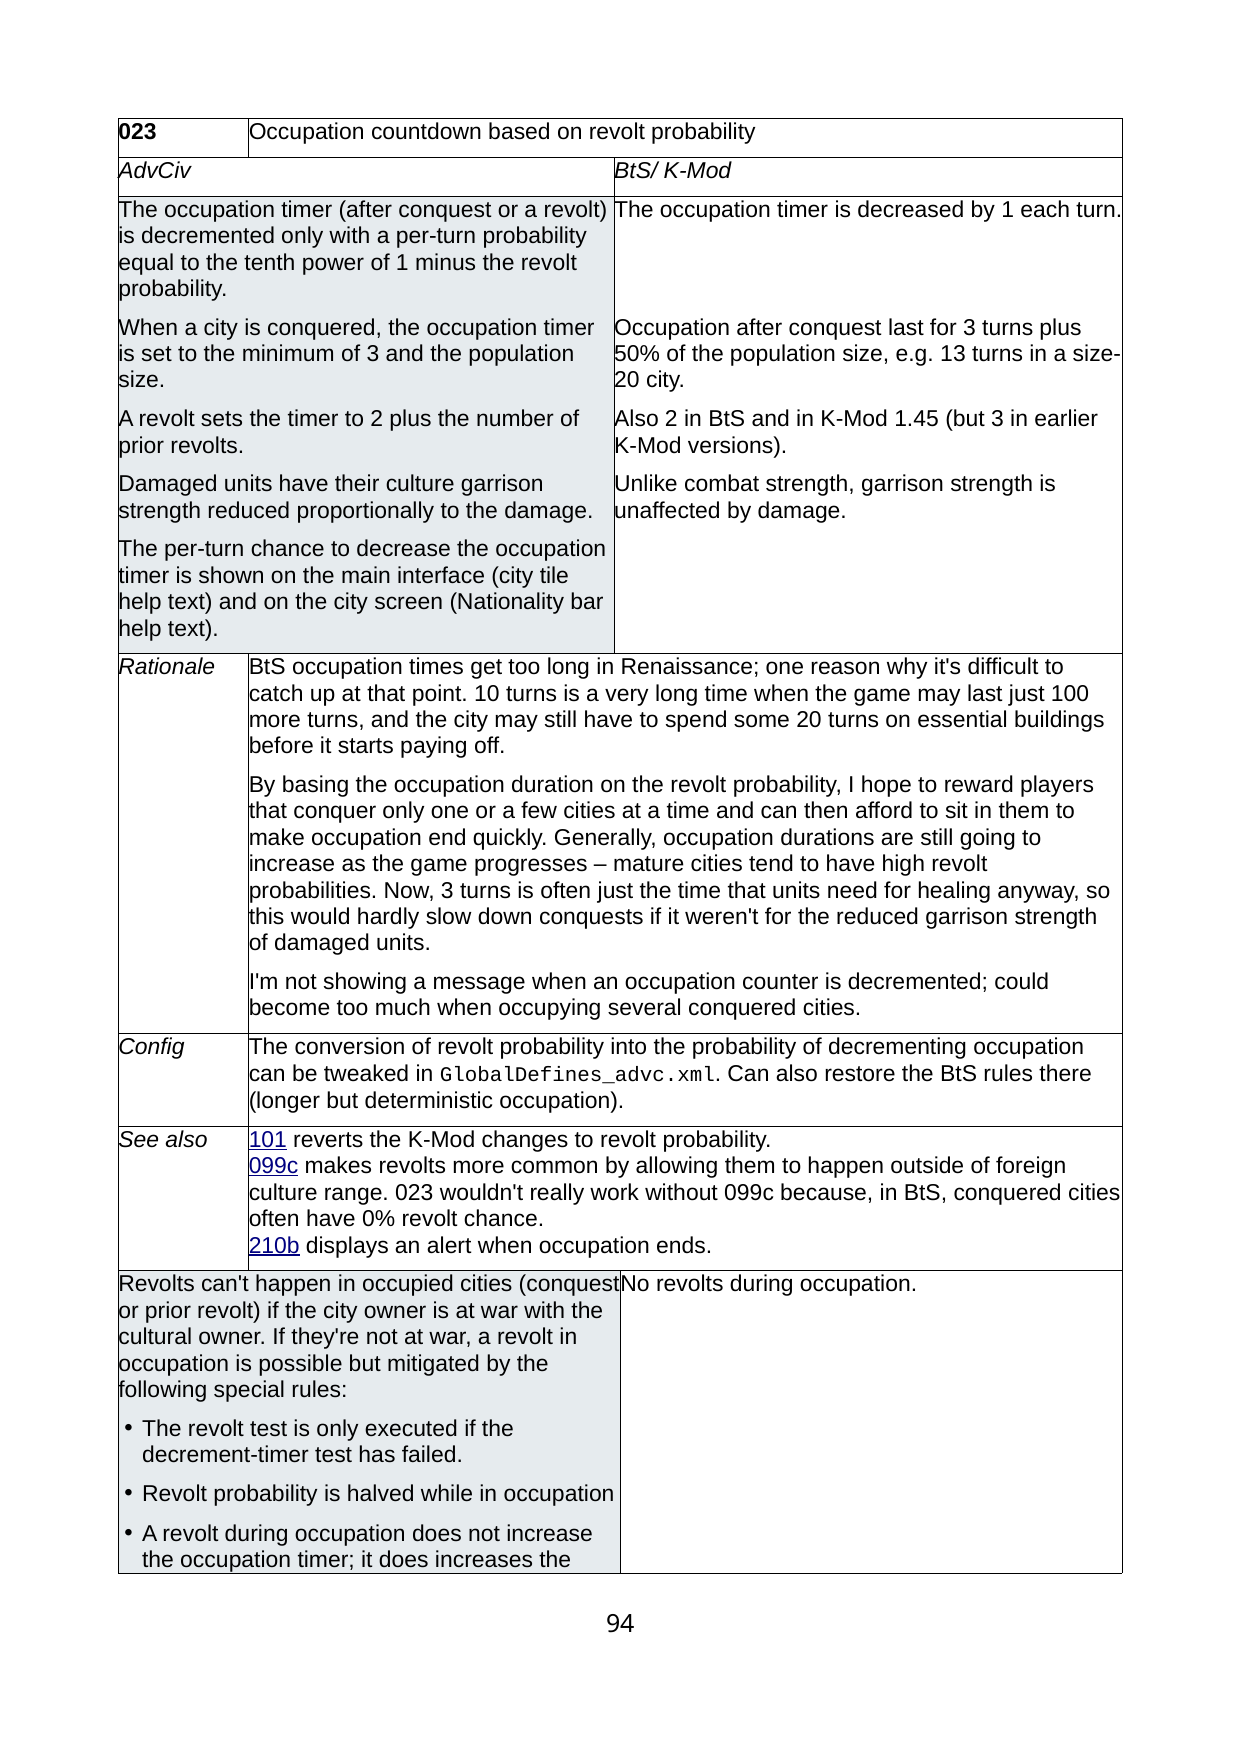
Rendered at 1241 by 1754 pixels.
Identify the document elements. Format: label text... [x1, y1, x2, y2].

table_cell The conversion of revolt probability into the probability of decrementing occupation can be tweaked in GlobalDefines_advc.xml. Can also restore the BtS rules there (longer but deterministic occupation). [249, 1034, 1122, 1126]
table_cell Revolts can't happen in occupied cities (conquest or prior revolt) if the city owner is at war with the cultural owner. If they're not at war, a revolt in occupation is possible but mitigated by the following special rules: The revolt test is only executed if the decrement-timer test has failed. Revolt probability is halved while in occupation A revolt during occupation does not increase the occupation timer; it does increases the [119, 1271, 620, 1573]
table_cell The occupation timer is decreased by 1 each turn. Occupation after conquest last for 3 turns plus 50% of the population size, e.g. 13 turns in a size-20 city. Also 2 in BtS and in K-Mod 1.45 (but 3 in earlier K-Mod versions). Unlike combat strength, garrison strength is unaffected by damage. [615, 197, 1122, 653]
table_cell BtS/ K-Mod [615, 158, 1122, 196]
table_cell No revolts during occupation. [621, 1271, 1122, 1573]
table_header 023 [119, 119, 248, 157]
table_cell AdvCiv [119, 158, 614, 196]
table_cell The occupation timer (after conquest or a revolt) is decremented only with a per-turn probability equal to the tenth power of 1 minus the revolt probability. When a city is conquered, the occupation timer is set to the minimum of 3 and the population size. A revolt sets the timer to 2 plus the number of prior revolts. Damaged units have their culture garrison strength reduced proportionally to the damage. The per-turn chance to decrease the occupation timer is shown on the main interface (city tile help text) and on the city screen (Nationality bar help text). [119, 197, 614, 653]
table_cell BtS occupation times get too long in Renaissance; one reason why it's difficult to catch up at that point. 10 turns is a very long time when the game may last just 100 more turns, and the city may still have to spend some 20 turns on essential buildings before it starts paying off. By basing the occupation duration on the revolt probability, I hope to reward players that conquer only one or a few cities at a time and can then afford to sit in them to make occupation end quickly. Generally, occupation durations are still going to increase as the game progresses – mature cities tend to have high revolt probabilities. Now, 3 turns is often just the time that units need for healing anyway, so this would hardly slow down conquests if it weren't for the reduced garrison strength of damaged units. I'm not showing a message when an occupation counter is decremented; could become too much when occupying several conquered cities. [249, 654, 1122, 1033]
table_cell Rationale [119, 654, 248, 1033]
table_cell See also [119, 1127, 248, 1270]
table_cell Config [119, 1034, 248, 1126]
table_header Occupation countdown based on revolt probability [249, 119, 1122, 157]
table_cell 101 reverts the K-Mod changes to revolt probability. 099c makes revolts more common by allowing them to happen outside of foreign culture range. 023 wouldn't really work without 099c because, in BtS, conquered cities often have 0% revolt chance. 210b displays an alert when occupation ends. [249, 1127, 1122, 1270]
